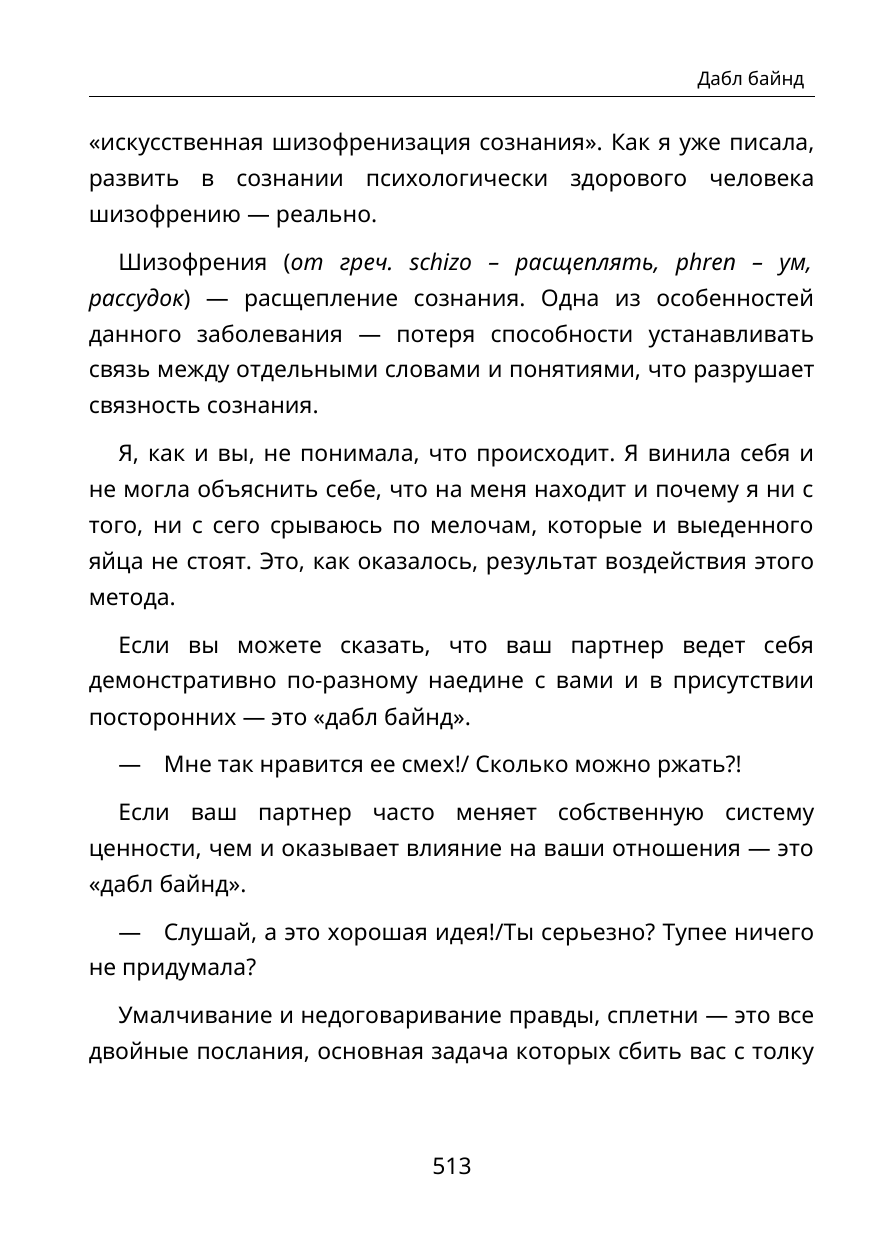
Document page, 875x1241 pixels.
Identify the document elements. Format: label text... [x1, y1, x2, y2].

text «искусственная шизофренизация сознания». Как я уже писала, развить в сознании психологически здорового человека шизофрению — реально. [88, 126, 815, 229]
text Умалчивание и недоговаривание правды, сплетни — это все двойные послания, основная задача которых сбить вас с толку [88, 999, 815, 1066]
list Слушай, а это хорошая идея!/Ты серьезно? Тупее ничего не придумала? [88, 915, 815, 983]
text Если ваш партнер часто меняет собственную систему ценности, чем и оказывает влияние на ваши отношения — это «дабл байнд». [88, 796, 815, 899]
text Я, как и вы, не понимала, что происходит. Я винила себя и не могла объяснить себе, что на меня находит и почему я ни с того, ни с сего срываюсь по мелочам, которые и выеденного яйца не стоят. Это, как оказалось, результат воздействия этого метода. [88, 437, 815, 612]
list Мне так нравится ее смех!/ Сколько можно ржать?! [88, 748, 815, 779]
text Если вы можете сказать, что ваш партнер ведет себя демонстративно по-разному наедине с вами и в присутствии посторонних — это «дабл байнд». [88, 628, 815, 732]
text Шизофрения (от греч. schizo – расщеплять, phren – ум, рассудок) — расщепление сознания. Одна из особенностей данного заболевания — потеря способности устанавливать связь между отдельными словами и понятиями, что разрушает связность сознания. [88, 246, 815, 421]
